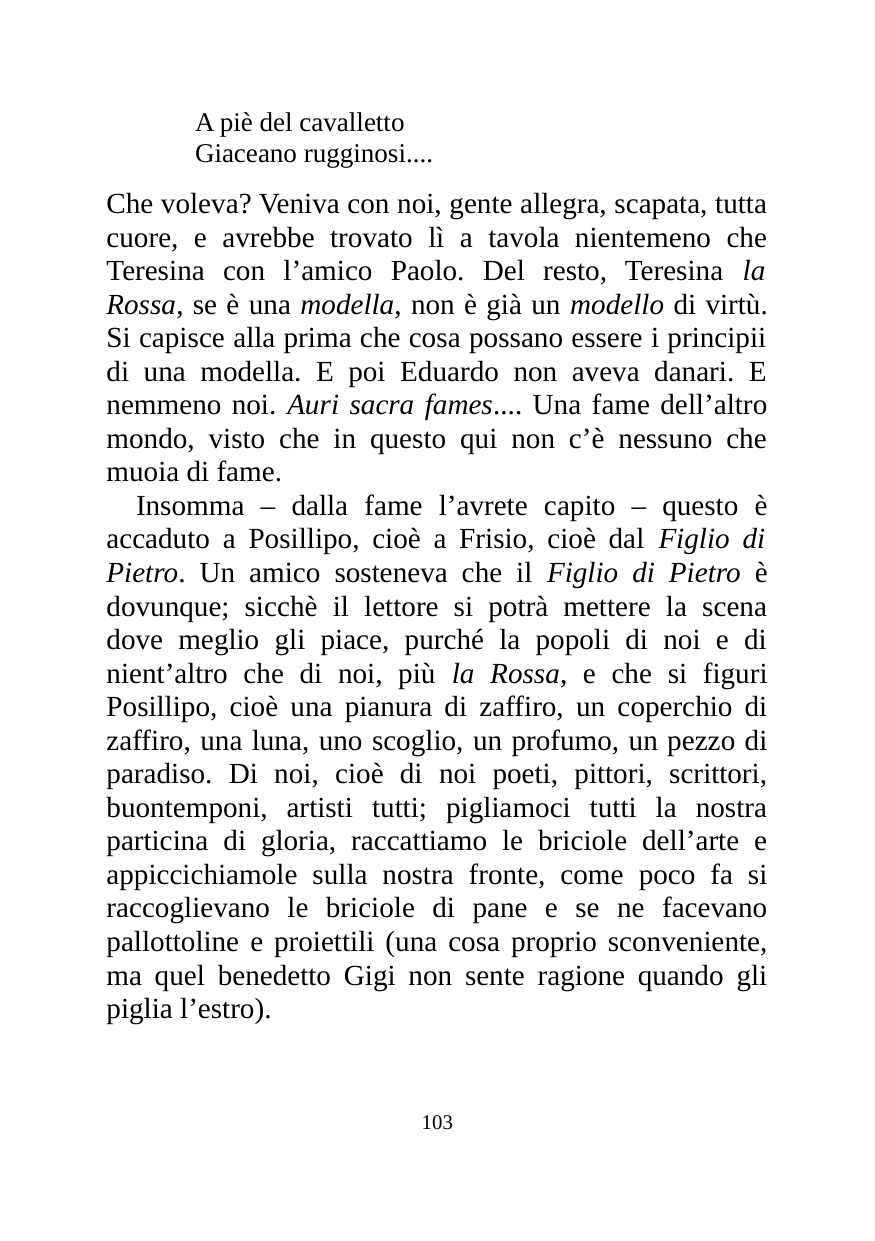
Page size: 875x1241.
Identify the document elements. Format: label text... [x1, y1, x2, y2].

text Che voleva? Veniva con noi, gente allegra, scapata, tutta cuore, e avrebbe trovato lì a tavola nientemeno che Teresina con l’amico Paolo. Del resto, Teresina la Rossa, se è una modella, non è già un modello di virtù. Si capisce alla prima che cosa possano essere i principii di una modella. E poi Eduardo non aveva danari. E nemmeno noi. Auri sacra fames.... Una fame dell’altro mondo, visto che in questo qui non c’è nessuno che muoia di fame. [106, 186, 768, 488]
text A piè del cavalletto Giaceano rugginosi.... [195, 106, 768, 168]
text Insomma – dalla fame l’avrete capito – questo è accaduto a Posillipo, cioè a Frisio, cioè dal Figlio di Pietro. Un amico sosteneva che il Figlio di Pietro è dovunque; sicchè il lettore si potrà mettere la scena dove meglio gli piace, purché la popoli di noi e di nient’altro che di noi, più la Rossa, e che si figuri Posillipo, cioè una pianura di zaffiro, un coperchio di zaffiro, una luna, uno scoglio, un profumo, un pezzo di paradiso. Di noi, cioè di noi poeti, pittori, scrittori, buontemponi, artisti tutti; pigliamoci tutti la nostra particina di gloria, raccattiamo le briciole dell’arte e appiccichiamole sulla nostra fronte, come poco fa si raccoglievano le briciole di pane e se ne facevano pallottoline e proiettili (una cosa proprio sconveniente, ma quel benedetto Gigi non sente ragione quando gli piglia l’estro). [106, 488, 768, 1025]
